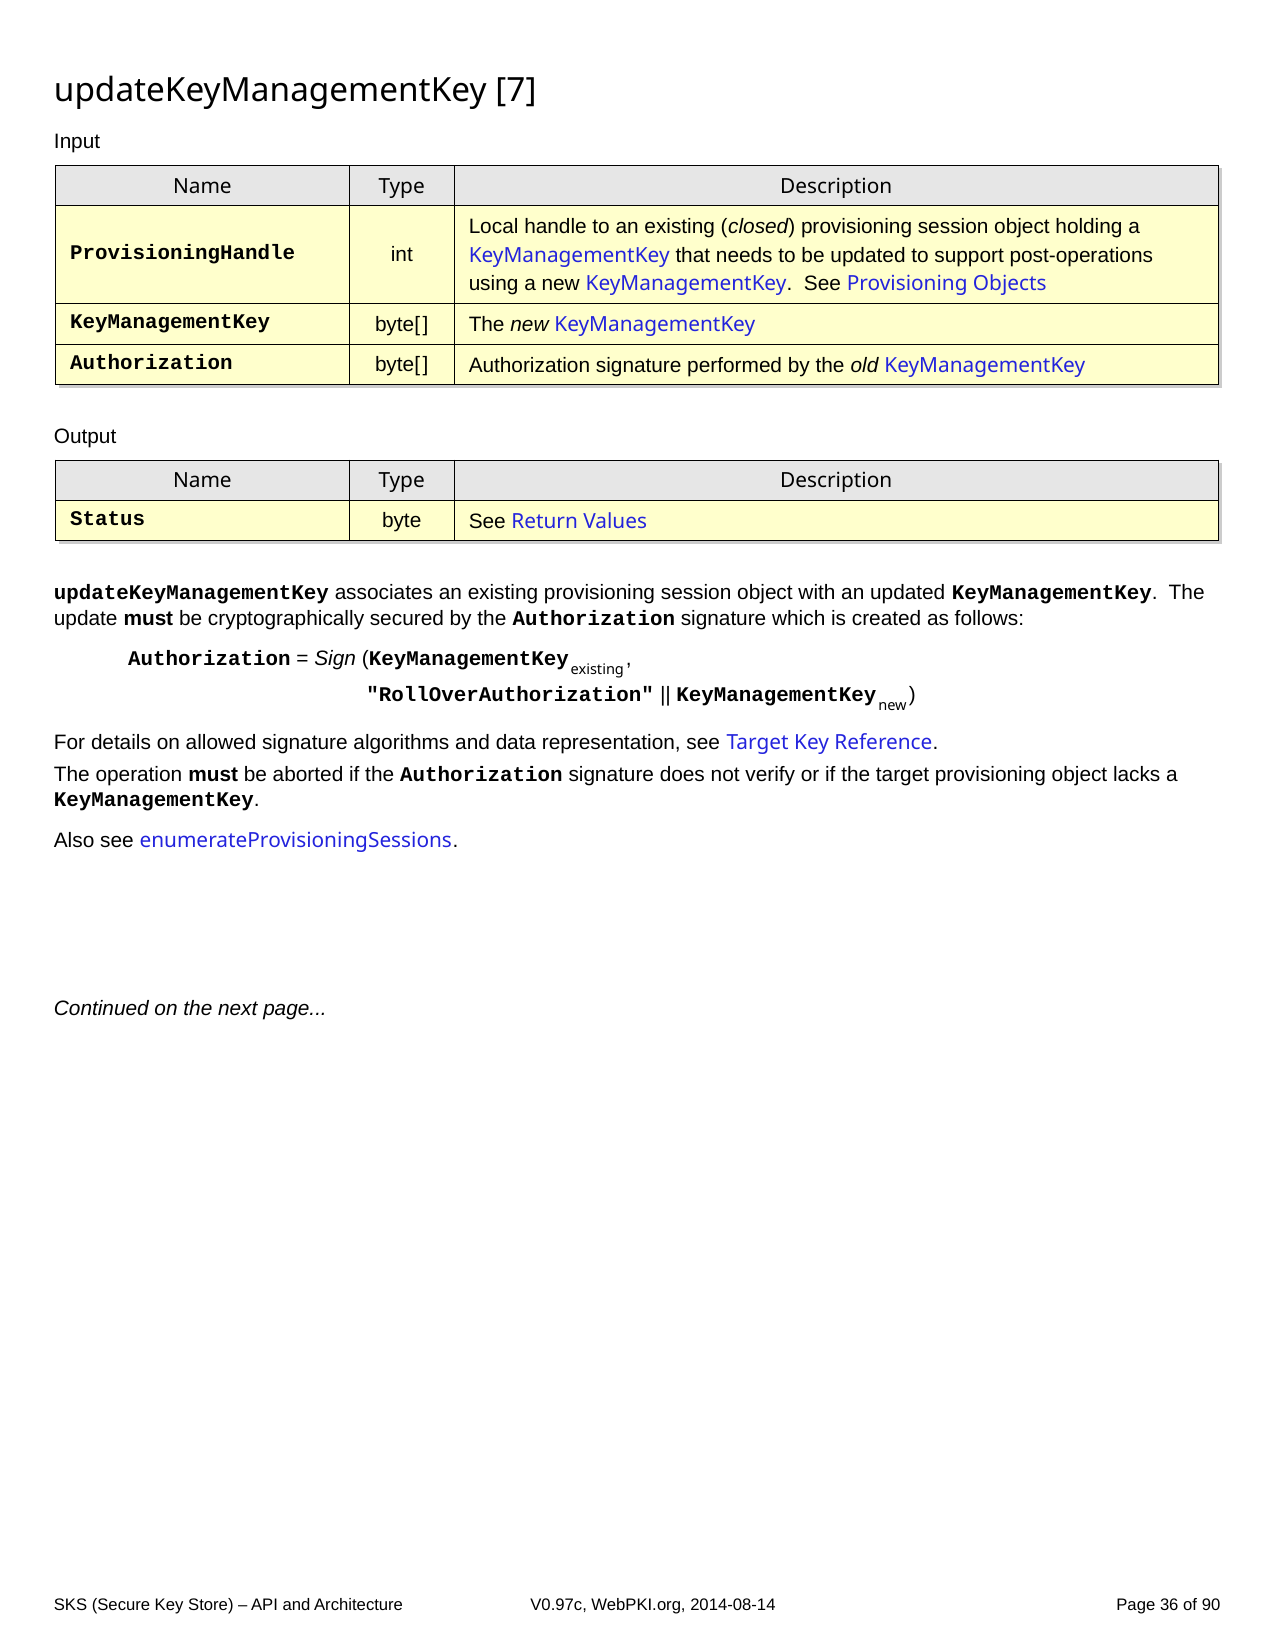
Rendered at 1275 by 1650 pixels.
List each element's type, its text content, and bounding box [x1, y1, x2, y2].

table_header Type [350, 461, 454, 500]
text Input [54, 129, 1221, 153]
table_cell KeyManagementKey [56, 304, 349, 344]
table_cell byte⁮[ ] [350, 345, 454, 384]
table_header Description [455, 461, 1218, 500]
table_header Type [350, 166, 454, 205]
table_cell Authorization [56, 345, 349, 384]
table_cell The new KeyManagementKey‪‫‬‭‪‏‪‏‎ [455, 304, 1218, 344]
table_cell byte [350, 501, 454, 540]
table_header Name [56, 166, 349, 205]
text updateKeyManagementKey associates an existing provisioning session object with an updated KeyManagementKey. The update must be cryptographically secured by the Authorization signature which is created as follows: [54, 580, 1221, 631]
table_cell See Return Values [455, 501, 1218, 540]
text For details on allowed signature algorithms and data representation, see Target Key Reference. [54, 727, 1221, 755]
table_cell Authorization signature performed by the old KeyManagementKey [455, 345, 1218, 384]
table_cell ProvisioningHandle [56, 206, 349, 303]
table_cell Status [56, 501, 349, 540]
text Also see enumerateProvisioningSessions. [54, 825, 1221, 853]
text Authorization = Sign (KeyManagementKey existing , "RollOverAuthorization" || KeyManagementKey new ) [54, 643, 1221, 715]
subtitle updateKeyManagementKey [7] [54, 66, 1221, 111]
table_header Name [56, 461, 349, 500]
table_cell Local handle to an existing (closed) provisioning session object holding a KeyManagementKey that needs to be updated to support post-operations using a new KeyManagementKey. See Provisioning Objects [455, 206, 1218, 303]
table_cell byte⁮[ ] [350, 304, 454, 344]
text Continued on the next page... [54, 996, 1221, 1020]
text The operation must be aborted if the Authorization signature does not verify or if the target provisioning object lacks a KeyManagementKey. [54, 761, 1221, 813]
table_cell int [350, 206, 454, 303]
text Output [54, 424, 1221, 448]
table_header Description [455, 166, 1218, 205]
